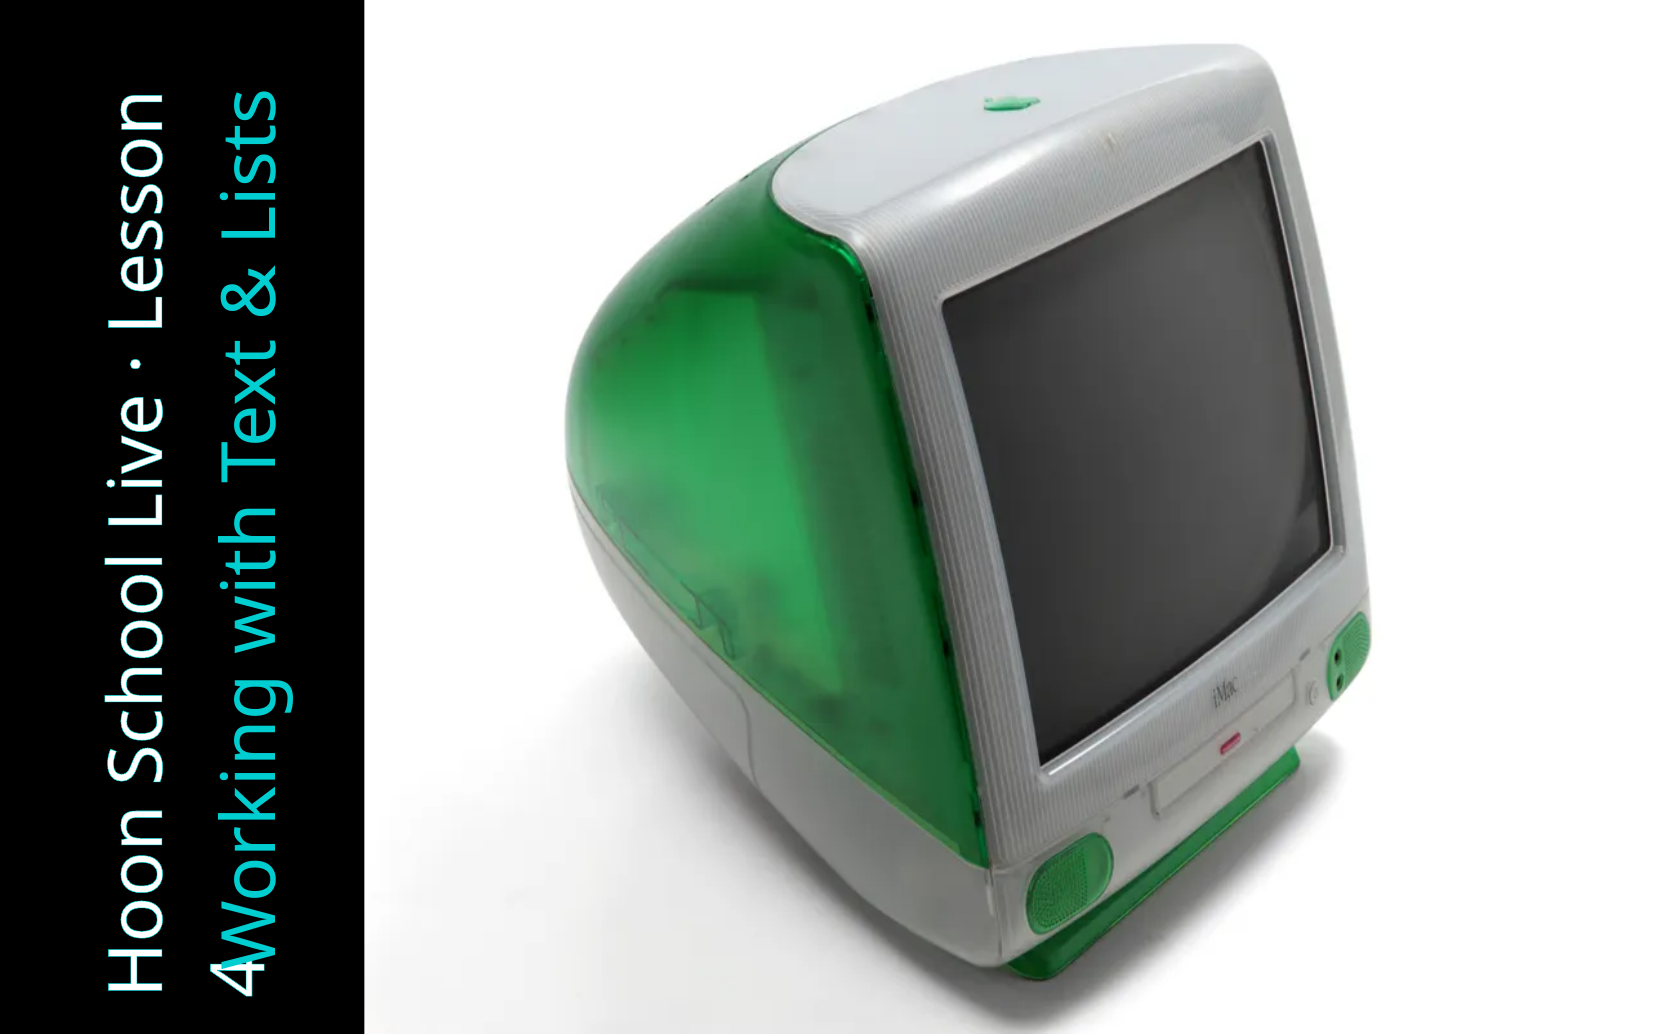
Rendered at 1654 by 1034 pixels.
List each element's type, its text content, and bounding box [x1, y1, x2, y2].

picture [364, 0, 1653, 1034]
text_box Working with Text & Lists [187, 75, 281, 986]
text_box Hoon School Live · Lesson 4 [74, 30, 168, 1013]
